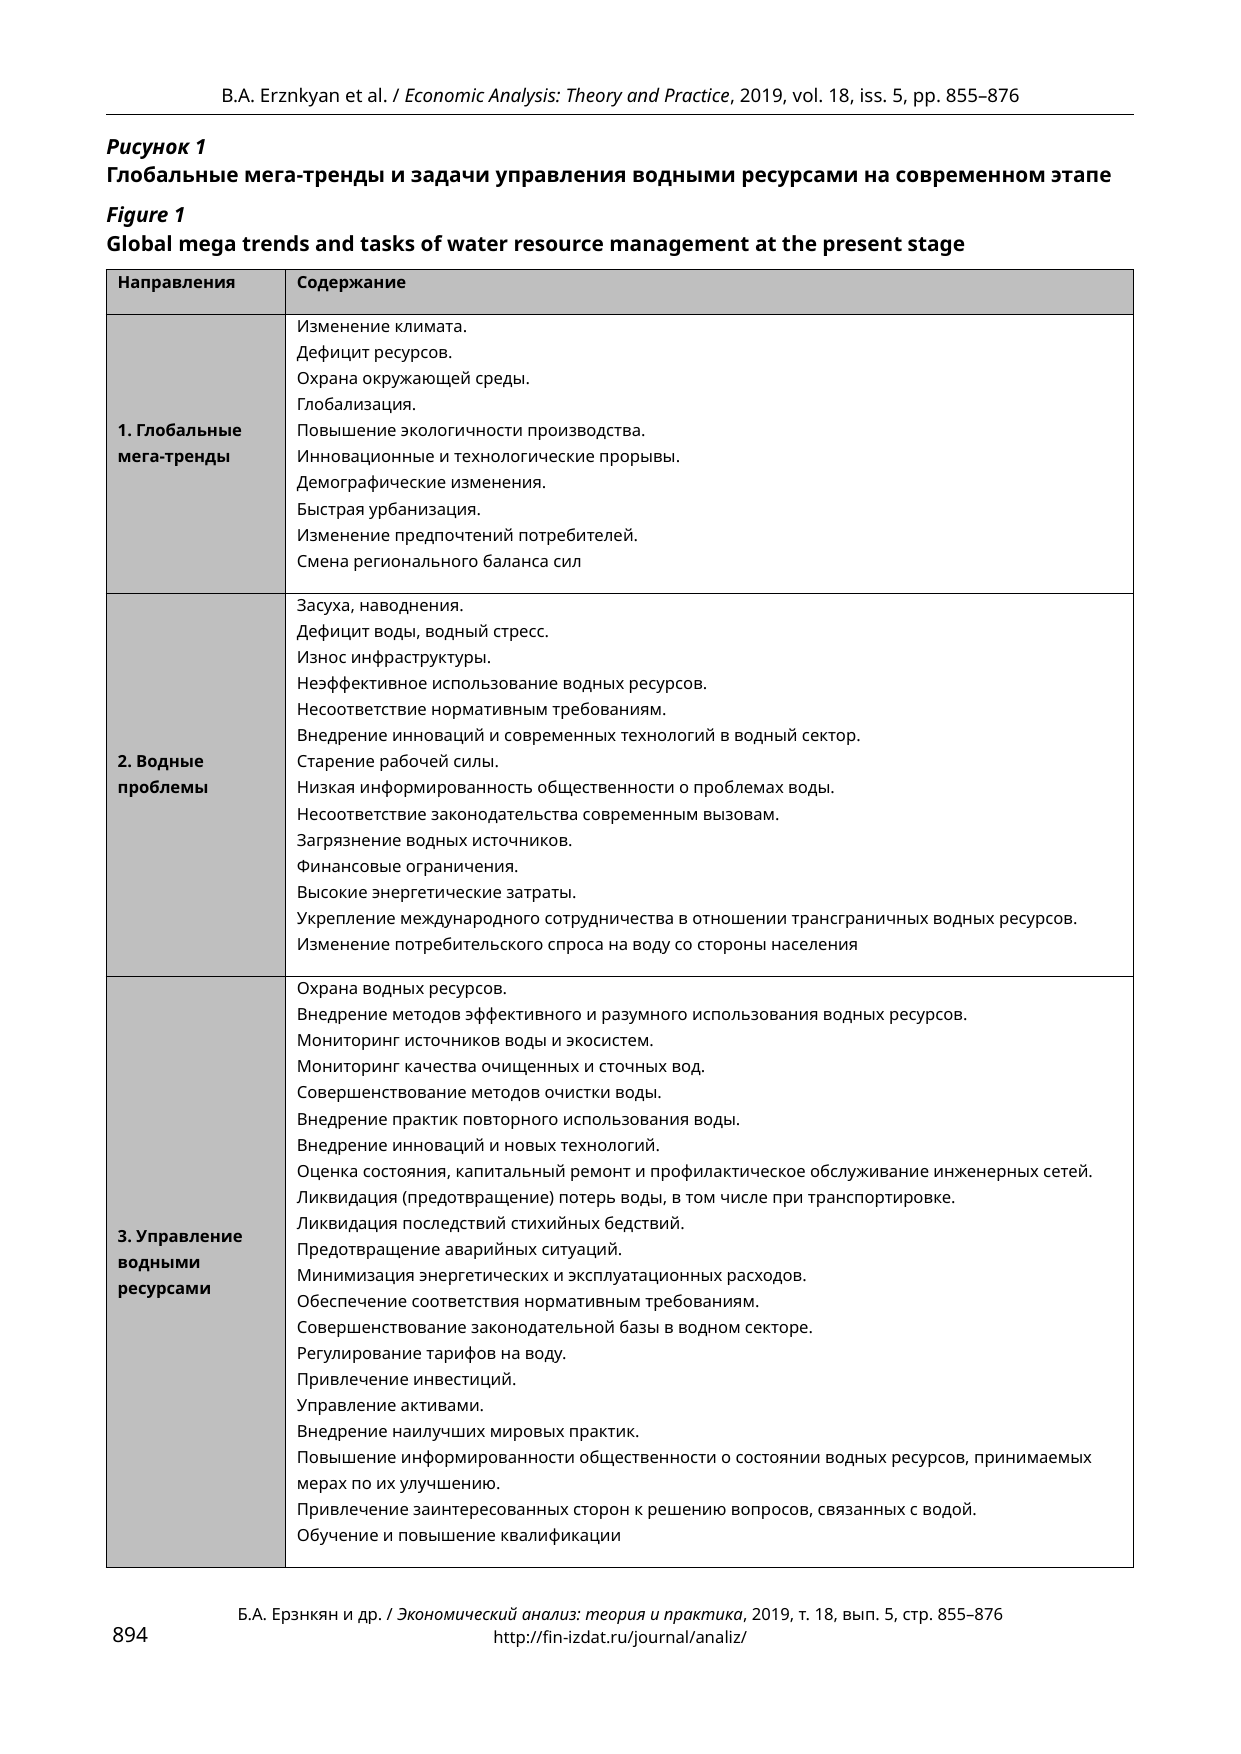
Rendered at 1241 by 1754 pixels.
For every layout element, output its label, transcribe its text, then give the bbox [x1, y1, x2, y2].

text Рисунок 1 [106, 132, 1134, 160]
table_header Направления [107, 270, 285, 314]
table_cell 3. Управление водными ресурсами [107, 977, 285, 1567]
table_cell 2. Водные проблемы [107, 594, 285, 976]
table_cell Охрана водных ресурсов. Внедрение методов эффективного и разумного использования водных ресурсов. Мониторинг источников воды и экосистем. Мониторинг качества очищенных и сточных вод. Совершенствование методов очистки воды. Внедрение практик повторного использования воды. Внедрение инноваций и новых технологий. Оценка состояния, капитальный ремонт и профилактическое обслуживание инженерных сетей. Ликвидация (предотвращение) потерь воды, в том числе при транспортировке. Ликвидация последствий стихийных бедствий. Предотвращение аварийных ситуаций. Минимизация энергетических и эксплуатационных расходов. Обеспечение соответствия нормативным требованиям. Совершенствование законодательной базы в водном секторе. Регулирование тарифов на воду. Привлечение инвестиций. Управление активами. Внедрение наилучших мировых практик. Повышение информированности общественности о состоянии водных ресурсов, принимаемых мерах по их улучшению. Привлечение заинтересованных сторон к решению вопросов, связанных с водой. Обучение и повышение квалификации [286, 977, 1133, 1567]
table_cell Засуха, наводнения. Дефицит воды, водный стресс. Износ инфраструктуры. Неэффективное использование водных ресурсов. Несоответствие нормативным требованиям. Внедрение инноваций и современных технологий в водный сектор. Старение рабочей силы. Низкая информированность общественности о проблемах воды. Несоответствие законодательства современным вызовам. Загрязнение водных источников. Финансовые ограничения. Высокие энергетические затраты. Укрепление международного сотрудничества в отношении трансграничных водных ресурсов. Изменение потребительского спроса на воду со стороны населения [286, 594, 1133, 976]
table_header Содержание [286, 270, 1133, 314]
text Global mega trends and tasks of water resource management at the present stage [106, 229, 1134, 257]
table_cell 1. Глобальные мега-тренды [107, 315, 285, 593]
text Figure 1 [106, 201, 1134, 229]
table_cell Изменение климата. Дефицит ресурсов. Охрана окружающей среды. Глобализация. Повышение экологичности производства. Инновационные и технологические прорывы. Демографические изменения. Быстрая урбанизация. Изменение предпочтений потребителей. Смена регионального баланса сил [286, 315, 1133, 593]
text Глобальные мега-тренды и задачи управления водными ресурсами на современном этапе [106, 160, 1134, 189]
